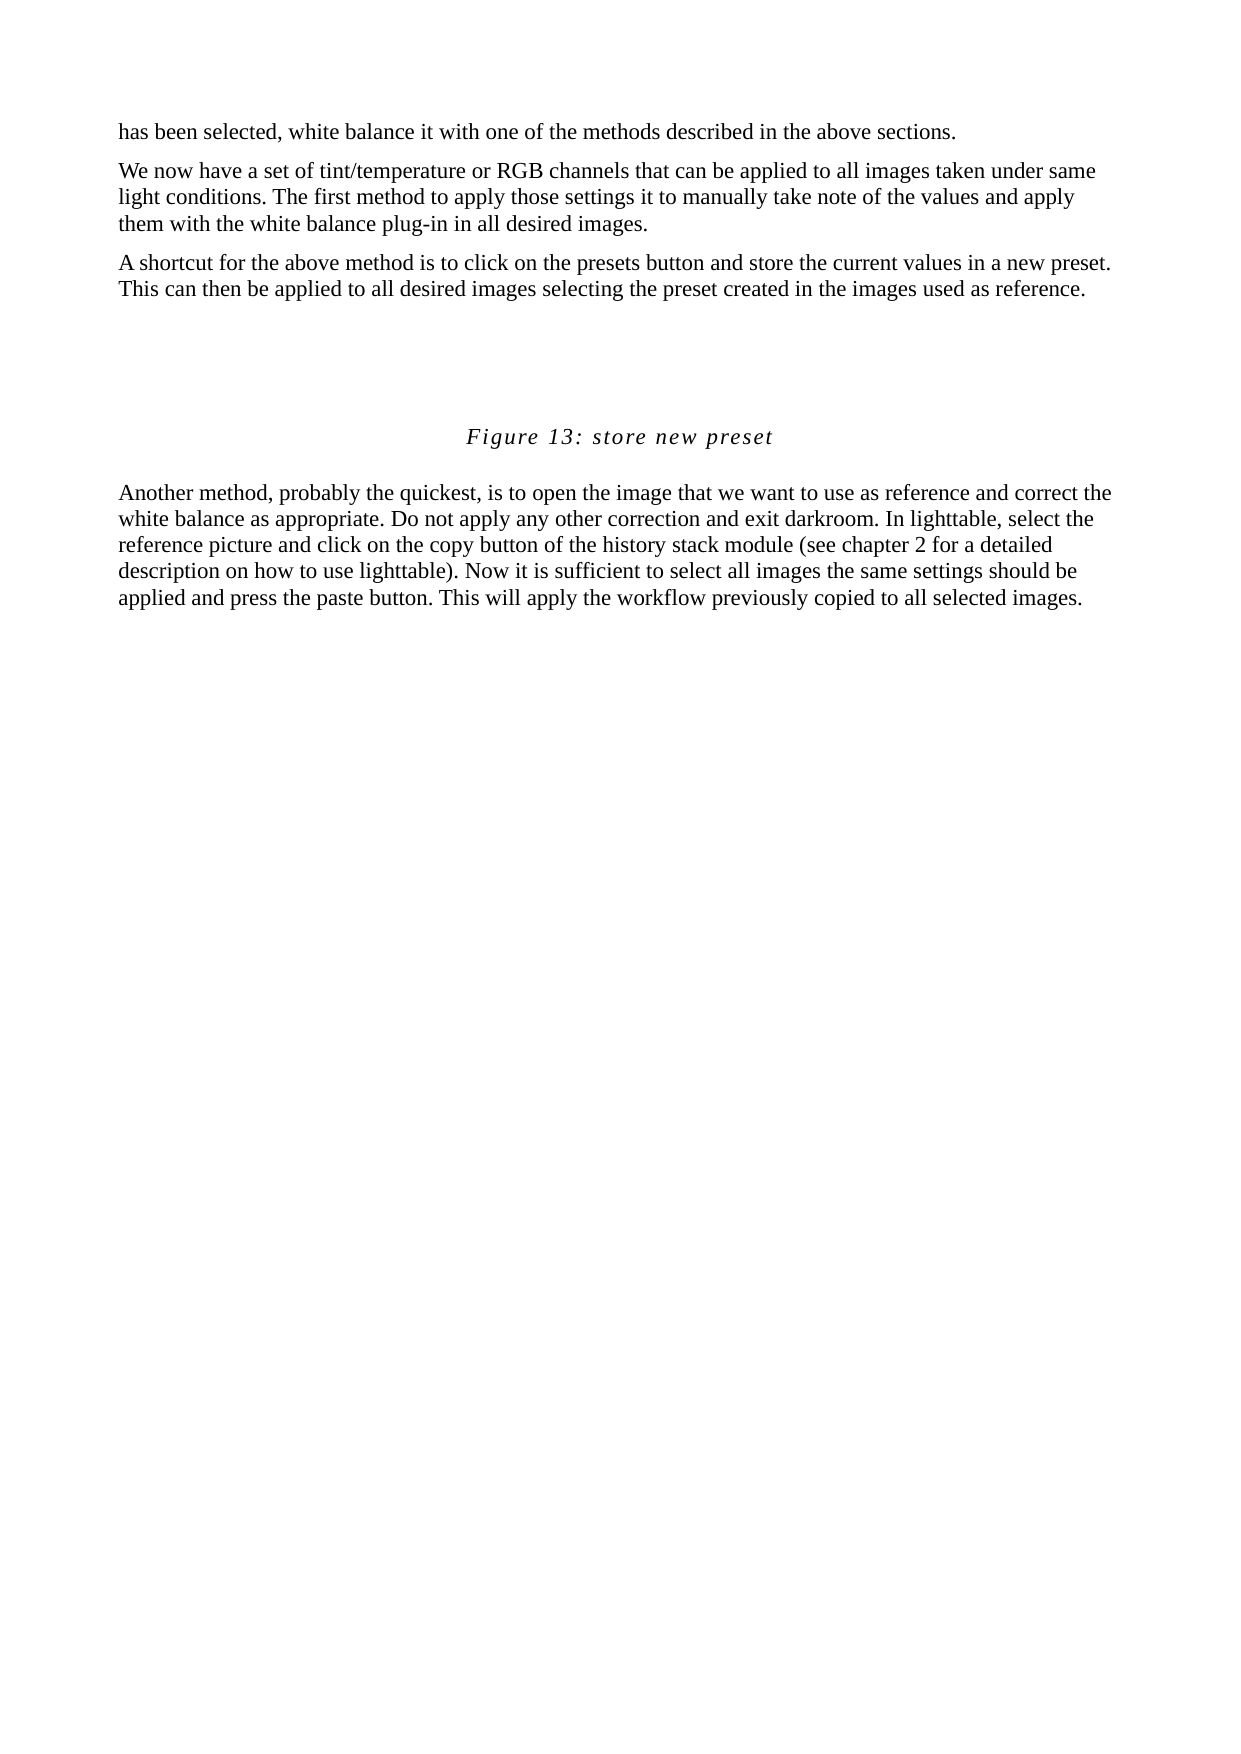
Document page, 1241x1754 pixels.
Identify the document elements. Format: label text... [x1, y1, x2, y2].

text has been selected, white balance it with one of the methods described in the above sections. [118, 118, 1122, 144]
text A shortcut for the above method is to click on the presets button and store the current values in a new preset. This can then be applied to all desired images selecting the preset created in the images used as reference. [118, 248, 1122, 301]
text Another method, probably the quickest, is to open the image that we want to use as reference and correct the white balance as appropriate. Do not apply any other correction and exit darkroom. In lighttable, select the reference picture and click on the copy button of the history stack module (see chapter 2 for a detailed description on how to use lighttable). Now it is sufficient to select all images the same settings should be applied and press the paste button. This will apply the workflow previously copied to all selected images. [118, 314, 1122, 610]
text Figure 13: store new preset [397, 326, 843, 449]
text We now have a set of tint/temperature or RGB channels that can be applied to all images taken under same light conditions. The first method to apply those settings it to manually take note of the values and apply them with the white balance plug-in in all desired images. [118, 157, 1122, 236]
